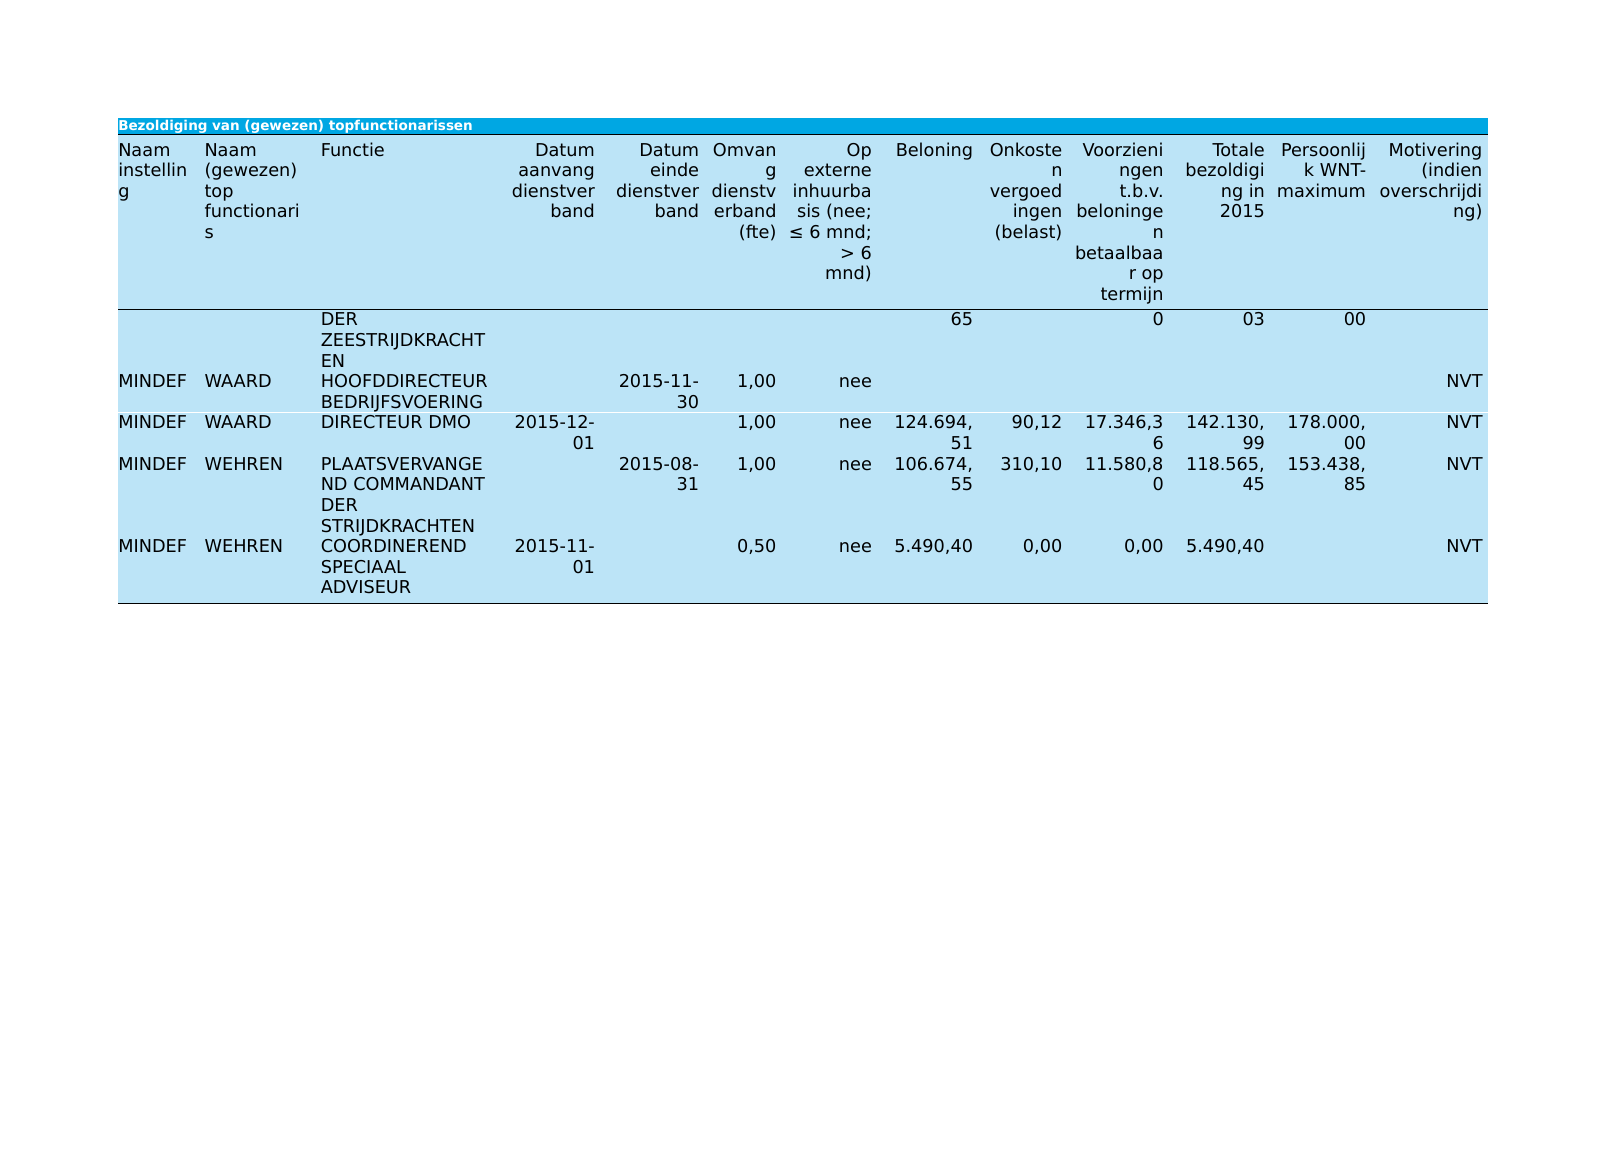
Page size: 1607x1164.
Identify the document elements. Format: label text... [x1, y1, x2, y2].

table_cell DIRECTEUR DMO [315, 413, 496, 454]
table_cell Onkosten vergoedingen (belast) [979, 135, 1068, 309]
table_cell Omvang dienstverband (fte) [705, 135, 782, 309]
table_cell [601, 536, 705, 603]
table_cell [601, 413, 705, 454]
table_cell 2015-08-31 [601, 454, 705, 536]
table_cell 17.346,36 [1068, 413, 1169, 454]
table_cell 178.000,00 [1271, 413, 1372, 454]
table_cell WEHREN [199, 536, 314, 603]
table_cell NVT [1372, 371, 1488, 412]
table_cell [1271, 536, 1372, 603]
table_cell [601, 310, 705, 371]
table_cell [1169, 371, 1271, 412]
table_cell PLAATSVERVANGEND COMMANDANT DER STRIJDKRACHTEN [315, 454, 496, 536]
table_cell WEHREN [199, 454, 314, 536]
table_cell 5.490,40 [1169, 536, 1271, 603]
table_header Bezoldiging van (gewezen) topfunctionarissen [118, 118, 1488, 134]
table_cell Datum aanvang dienstverband [496, 135, 601, 309]
table_cell 0,00 [1068, 536, 1169, 603]
table_cell Naam instelling [118, 135, 198, 309]
table_cell MINDEF [118, 454, 198, 536]
table_cell COORDINEREND SPECIAAL ADVISEUR [315, 536, 496, 603]
table_cell 00 [1271, 310, 1372, 371]
table_cell Beloning [878, 135, 979, 309]
table_cell 03 [1169, 310, 1271, 371]
table_cell Datum einde dienstverband [601, 135, 705, 309]
table_cell [979, 371, 1068, 412]
table_cell [496, 454, 601, 536]
table_cell NVT [1372, 454, 1488, 536]
table_cell 11.580,80 [1068, 454, 1169, 536]
table_cell 0 [1068, 310, 1169, 371]
table_cell Motivering (indien overschrijding) [1372, 135, 1488, 309]
table_cell 118.565,45 [1169, 454, 1271, 536]
table_cell 142.130,99 [1169, 413, 1271, 454]
table_cell nee [782, 371, 877, 412]
table_cell 2015-11-30 [601, 371, 705, 412]
table_cell nee [782, 413, 877, 454]
table_cell [1068, 371, 1169, 412]
table_cell [1271, 371, 1372, 412]
table_cell 1,00 [705, 371, 782, 412]
table_cell Voorzieningen t.b.v. beloningen betaalbaar op termijn [1068, 135, 1169, 309]
table_cell MINDEF [118, 371, 198, 412]
table_cell 124.694,51 [878, 413, 979, 454]
table_cell [496, 310, 601, 371]
table_cell Naam (gewezen) top functionaris [199, 135, 314, 309]
table_cell [705, 310, 782, 371]
table_cell 310,10 [979, 454, 1068, 536]
table_cell 2015-12-01 [496, 413, 601, 454]
table_cell [782, 310, 877, 371]
table_cell nee [782, 536, 877, 603]
table_cell HOOFDDIRECTEUR BEDRIJFSVOERING [315, 371, 496, 412]
table_cell [1372, 310, 1488, 371]
table_cell NVT [1372, 413, 1488, 454]
table_cell [496, 371, 601, 412]
table_cell Persoonlijk WNT-maximum [1271, 135, 1372, 309]
table_cell [199, 310, 314, 371]
table_cell 65 [878, 310, 979, 371]
table_cell MINDEF [118, 536, 198, 603]
table_cell nee [782, 454, 877, 536]
table_cell 0,00 [979, 536, 1068, 603]
table_cell 5.490,40 [878, 536, 979, 603]
table_cell 90,12 [979, 413, 1068, 454]
table_cell [979, 310, 1068, 371]
table_cell 0,50 [705, 536, 782, 603]
table_cell 1,00 [705, 454, 782, 536]
table_cell 106.674,55 [878, 454, 979, 536]
table_cell DER ZEESTRIJDKRACHTEN [315, 310, 496, 371]
table_cell WAARD [199, 413, 314, 454]
table_cell NVT [1372, 536, 1488, 603]
table_cell MINDEF [118, 413, 198, 454]
table_cell [878, 371, 979, 412]
table_cell Totale bezoldiging in 2015 [1169, 135, 1271, 309]
table_cell WAARD [199, 371, 314, 412]
table_cell Functie [315, 135, 496, 309]
table_cell Op externe inhuurbasis (nee; ≤ 6 mnd; > 6 mnd) [782, 135, 877, 309]
table_cell 1,00 [705, 413, 782, 454]
table_cell 153.438,85 [1271, 454, 1372, 536]
table_cell 2015-11-01 [496, 536, 601, 603]
table_cell [118, 310, 198, 371]
